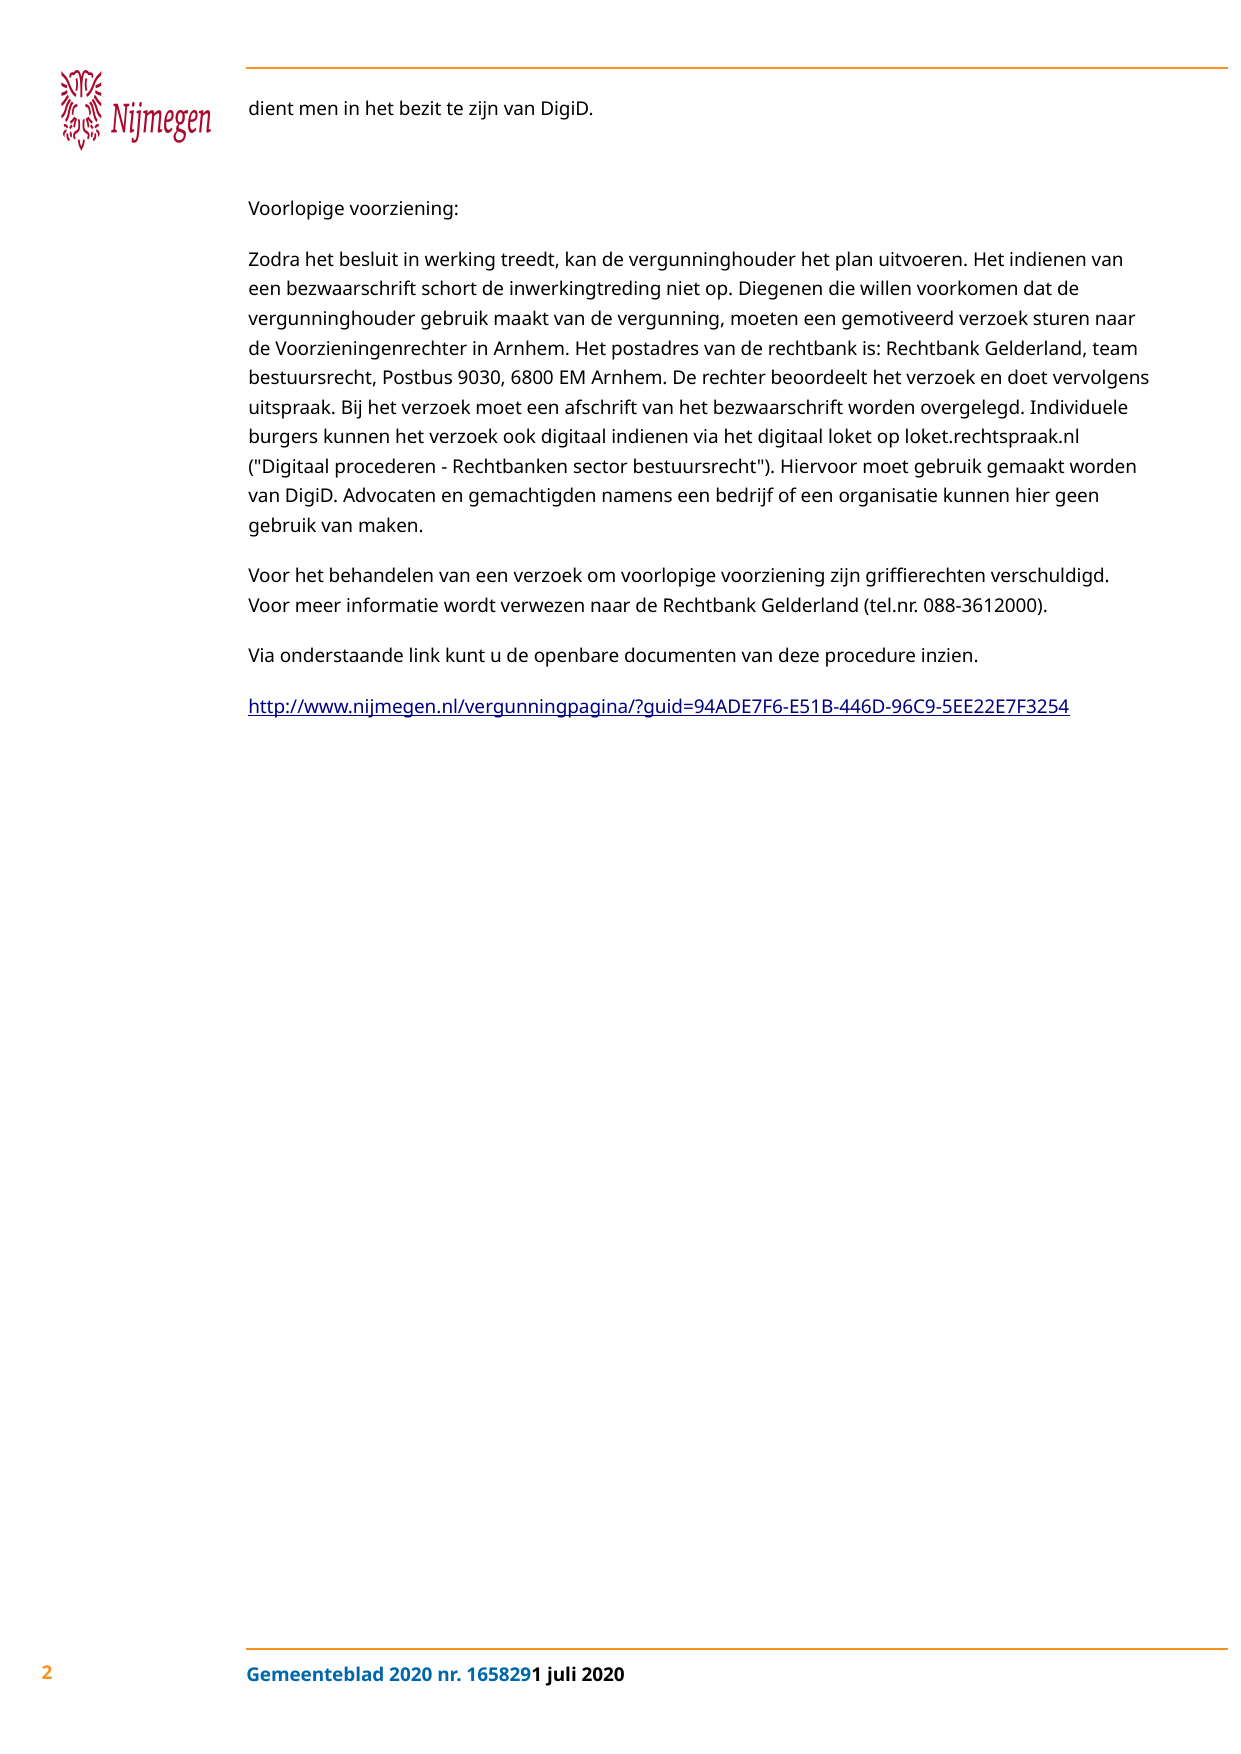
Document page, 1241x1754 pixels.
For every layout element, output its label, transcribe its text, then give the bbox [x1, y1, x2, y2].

text http://www.nijmegen.nl/vergunningpagina/?guid=94ADE7F6-E51B-446D-96C9-5EE22E7F3254 [248, 693, 1152, 719]
text Voor het behandelen van een verzoek om voorlopige voorziening zijn griffierechten verschuldigd. Voor meer informatie wordt verwezen naar de Rechtbank Gelderland (tel.nr. 088-3612000). [248, 563, 1152, 618]
text Zodra het besluit in werking treedt, kan de vergunninghouder het plan uitvoeren. Het indienen van een bezwaarschrift schort de inwerkingtreding niet op. Diegenen die willen voorkomen dat de vergunninghouder gebruik maakt van de vergunning, moeten een gemotiveerd verzoek sturen naar de Voorzieningenrechter in Arnhem. Het postadres van de rechtbank is: Rechtbank Gelderland, team bestuursrecht, Postbus 9030, 6800 EM Arnhem. De rechter beoordeelt het verzoek en doet vervolgens uitspraak. Bij het verzoek moet een afschrift van het bezwaarschrift worden overgelegd. Individuele burgers kunnen het verzoek ook digitaal indienen via het digitaal loket op loket.rechtspraak.nl ("Digitaal procederen - Rechtbanken sector bestuursrecht"). Hiervoor moet gebruik gemaakt worden van DigiD. Advocaten en gemachtigden namens een bedrijf of een organisatie kunnen hier geen gebruik van maken. [248, 246, 1152, 538]
text Via onderstaande link kunt u de openbare documenten van deze procedure inzien. [248, 643, 1152, 668]
text Voorlopige voorziening: [248, 196, 1152, 221]
picture [41, 47, 231, 172]
text dient men in het bezit te zijn van DigiD. [248, 95, 1152, 121]
